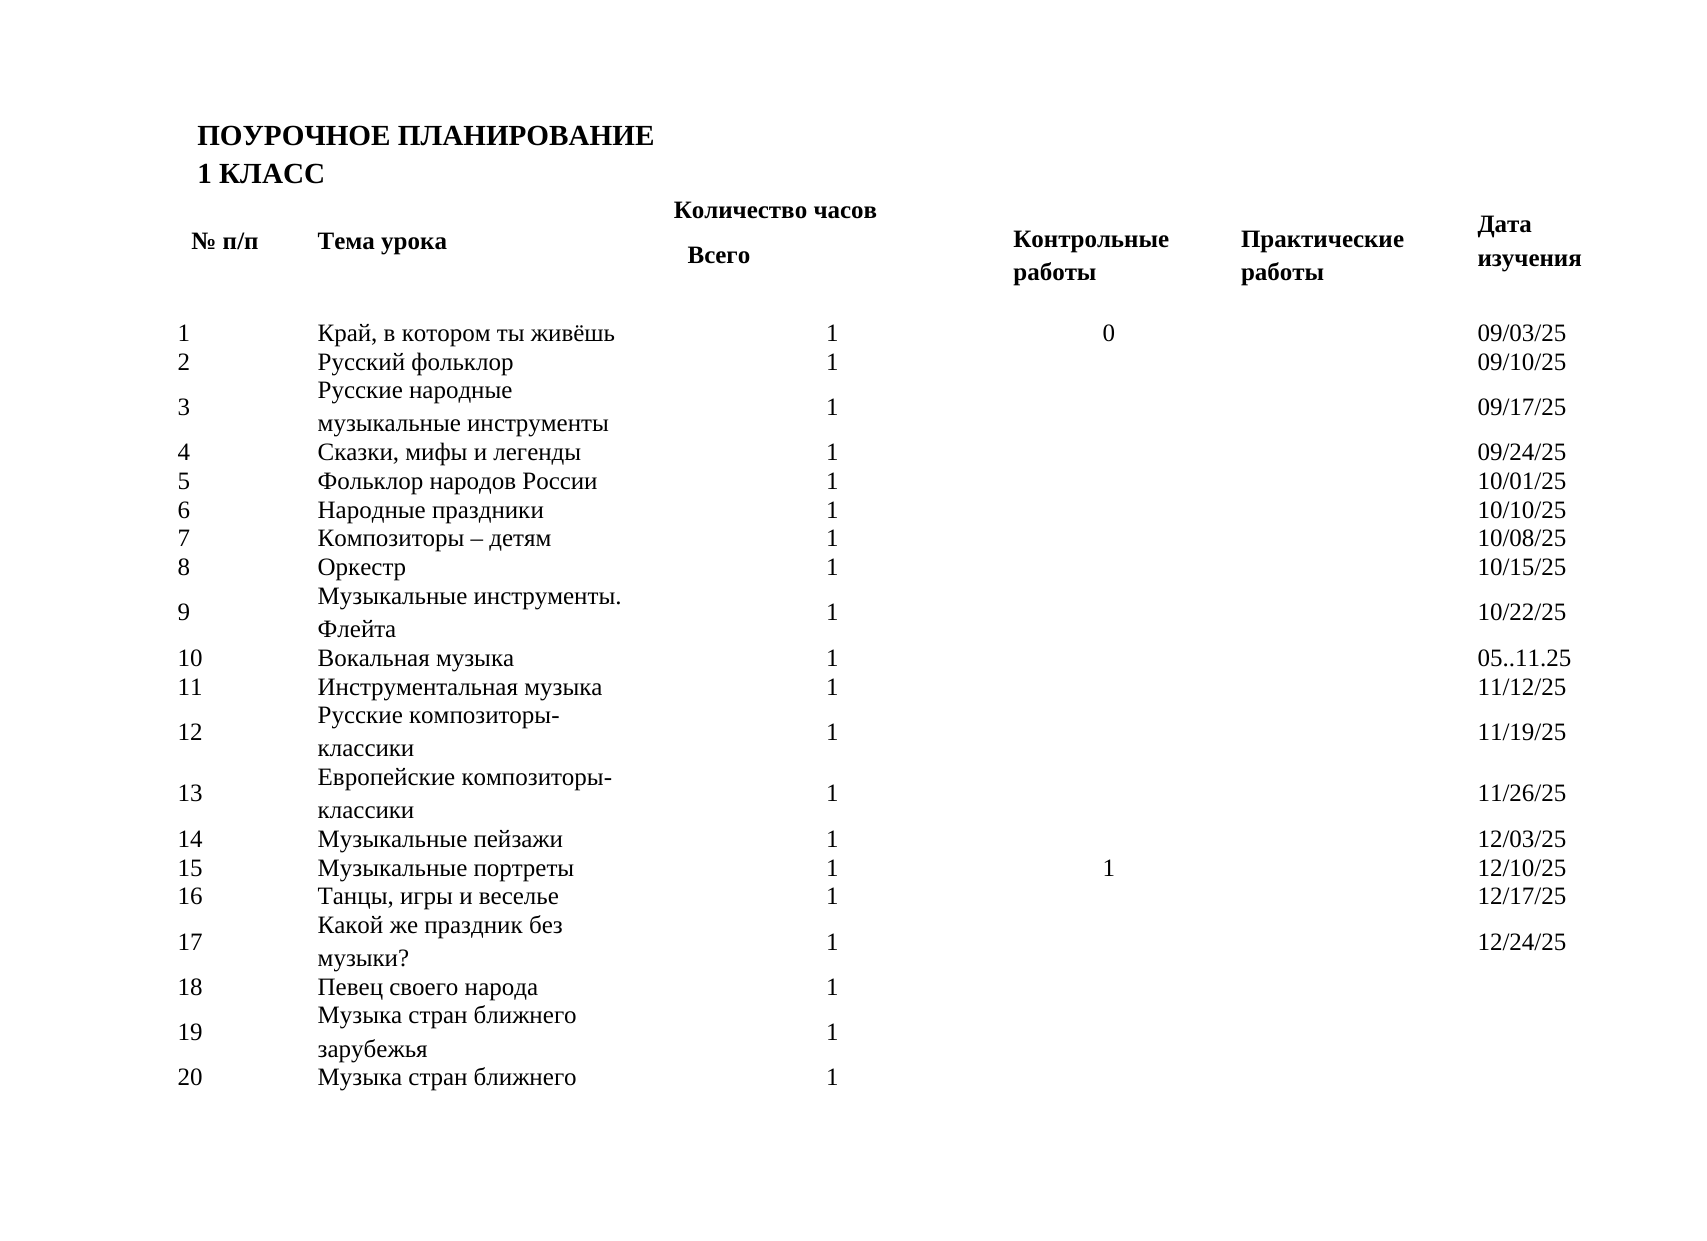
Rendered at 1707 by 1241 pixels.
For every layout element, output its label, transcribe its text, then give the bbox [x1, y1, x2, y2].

table_cell [1215, 376, 1452, 437]
table_cell 3 [166, 376, 292, 437]
table_cell [1452, 972, 1628, 1001]
table_cell Музыкальные пейзажи [292, 824, 662, 853]
table_cell Композиторы – детям [292, 524, 662, 552]
table_cell [1215, 910, 1452, 972]
table_cell 1 [662, 347, 988, 376]
table_cell 1 [662, 881, 988, 910]
table_cell [1215, 972, 1452, 1001]
table_cell [1215, 437, 1452, 466]
table_cell 10.12.25 [1452, 853, 1628, 881]
table_cell 13 [166, 762, 292, 824]
table_cell [988, 824, 1215, 853]
table_cell 10.09.25 [1452, 347, 1628, 376]
table_cell 1 [662, 1001, 988, 1062]
table_cell Оркестр [292, 552, 662, 581]
table_cell [1215, 581, 1452, 643]
table_cell Сказки, мифы и легенды [292, 437, 662, 466]
table_cell 01.10.25 [1452, 466, 1628, 495]
table_cell [1215, 853, 1452, 881]
table_cell 11 [166, 672, 292, 700]
table_cell Музыка стран ближнего [292, 1063, 662, 1091]
table_cell [988, 1001, 1215, 1062]
table_cell [988, 524, 1215, 552]
table_cell 6 [166, 495, 292, 523]
table_cell 7 [166, 524, 292, 552]
table_cell 18 [166, 972, 292, 1001]
table_header Количество часов [662, 195, 1452, 224]
table_cell 1 [662, 552, 988, 581]
table_cell 15 [166, 853, 292, 881]
table_cell 0 [988, 318, 1215, 347]
table_cell Европейские композиторы-классики [292, 762, 662, 824]
table_header № п/п [166, 195, 292, 318]
table_cell Русские народные музыкальные инструменты [292, 376, 662, 437]
table_cell 1 [662, 1063, 988, 1091]
table_cell [1215, 552, 1452, 581]
table_cell 26.11.25 [1452, 762, 1628, 824]
table_cell [1215, 1063, 1452, 1091]
table_cell 12 [166, 700, 292, 762]
table_cell [988, 376, 1215, 437]
table_cell 2 [166, 347, 292, 376]
table_cell 03.09.25 [1452, 318, 1628, 347]
table_cell 1 [662, 762, 988, 824]
table_cell 10.10.25 [1452, 495, 1628, 523]
table_cell [988, 700, 1215, 762]
table_cell Русский фольклор [292, 347, 662, 376]
table_cell [1215, 762, 1452, 824]
table_cell Танцы, игры и веселье [292, 881, 662, 910]
table_cell [1215, 495, 1452, 523]
table_cell [1215, 643, 1452, 672]
table_cell 1 [662, 972, 988, 1001]
table_cell 17.12.25 [1452, 881, 1628, 910]
table_cell 1 [166, 318, 292, 347]
table_cell [1215, 347, 1452, 376]
table_cell [988, 672, 1215, 700]
table_cell 1 [662, 437, 988, 466]
table_cell 19 [166, 1001, 292, 1062]
table_cell 05..11.25 [1452, 643, 1628, 672]
table_cell 10 [166, 643, 292, 672]
table_cell 1 [662, 672, 988, 700]
table_header Дата изучения [1452, 195, 1628, 318]
table_cell 1 [662, 581, 988, 643]
table_cell 1 [662, 700, 988, 762]
table_cell 4 [166, 437, 292, 466]
table_cell Практические работы [1215, 224, 1452, 318]
table_cell 1 [662, 376, 988, 437]
table_cell 1 [662, 466, 988, 495]
table_cell 5 [166, 466, 292, 495]
table_cell 1 [662, 643, 988, 672]
table_cell 24.09.25 [1452, 437, 1628, 466]
table_cell [988, 910, 1215, 972]
table_cell 9 [166, 581, 292, 643]
table_cell Контрольные работы [988, 224, 1215, 318]
table_cell [1215, 672, 1452, 700]
table_cell 1 [662, 910, 988, 972]
table_cell [1452, 1001, 1628, 1062]
table_cell [988, 972, 1215, 1001]
table_cell 19.11.25 [1452, 700, 1628, 762]
table_cell Какой же праздник без музыки? [292, 910, 662, 972]
table_cell [988, 437, 1215, 466]
table_cell 16 [166, 881, 292, 910]
table_cell Край, в котором ты живёшь [292, 318, 662, 347]
table_cell 8 [166, 552, 292, 581]
table_cell [988, 347, 1215, 376]
text 1 КЛАСС [190, 157, 1618, 190]
table_cell [988, 881, 1215, 910]
table_cell [988, 495, 1215, 523]
table_cell 15.10.25 [1452, 552, 1628, 581]
table_cell [988, 1063, 1215, 1091]
table_cell 1 [662, 524, 988, 552]
table_cell 03.12.25 [1452, 824, 1628, 853]
table_cell [1215, 881, 1452, 910]
table_cell [988, 643, 1215, 672]
table_cell Вокальная музыка [292, 643, 662, 672]
table_cell Народные праздники [292, 495, 662, 523]
text ПОУРОЧНОЕ ПЛАНИРОВАНИЕ [190, 118, 1618, 152]
table_cell Русские композиторы-классики [292, 700, 662, 762]
table_cell 1 [662, 495, 988, 523]
table_cell [1215, 524, 1452, 552]
table_cell [1452, 1063, 1628, 1091]
table_cell 1 [662, 318, 988, 347]
table_cell [988, 581, 1215, 643]
table_cell Певец своего народа [292, 972, 662, 1001]
table_cell Музыкальные инструменты. Флейта [292, 581, 662, 643]
table_cell [1215, 1001, 1452, 1062]
table_cell [988, 762, 1215, 824]
table_cell [1215, 466, 1452, 495]
table_cell [1215, 824, 1452, 853]
table_cell [1215, 318, 1452, 347]
table_cell 17 [166, 910, 292, 972]
table_cell Музыкальные портреты [292, 853, 662, 881]
table_cell 20 [166, 1063, 292, 1091]
table_header Тема урока [292, 195, 662, 318]
table_cell Фольклор народов России [292, 466, 662, 495]
table_cell 1 [988, 853, 1215, 881]
table_cell [988, 466, 1215, 495]
table_cell [988, 552, 1215, 581]
table_cell 17.09.25 [1452, 376, 1628, 437]
table_cell 24.12.25 [1452, 910, 1628, 972]
table_cell [1215, 700, 1452, 762]
table_cell 1 [662, 824, 988, 853]
table_cell 22.10.25 [1452, 581, 1628, 643]
table_cell 14 [166, 824, 292, 853]
table_cell Инструментальная музыка [292, 672, 662, 700]
table_cell Всего [662, 224, 988, 318]
table_cell Музыка стран ближнего зарубежья [292, 1001, 662, 1062]
table_cell 12.11.25 [1452, 672, 1628, 700]
table_cell 08.10.25 [1452, 524, 1628, 552]
table_cell 1 [662, 853, 988, 881]
